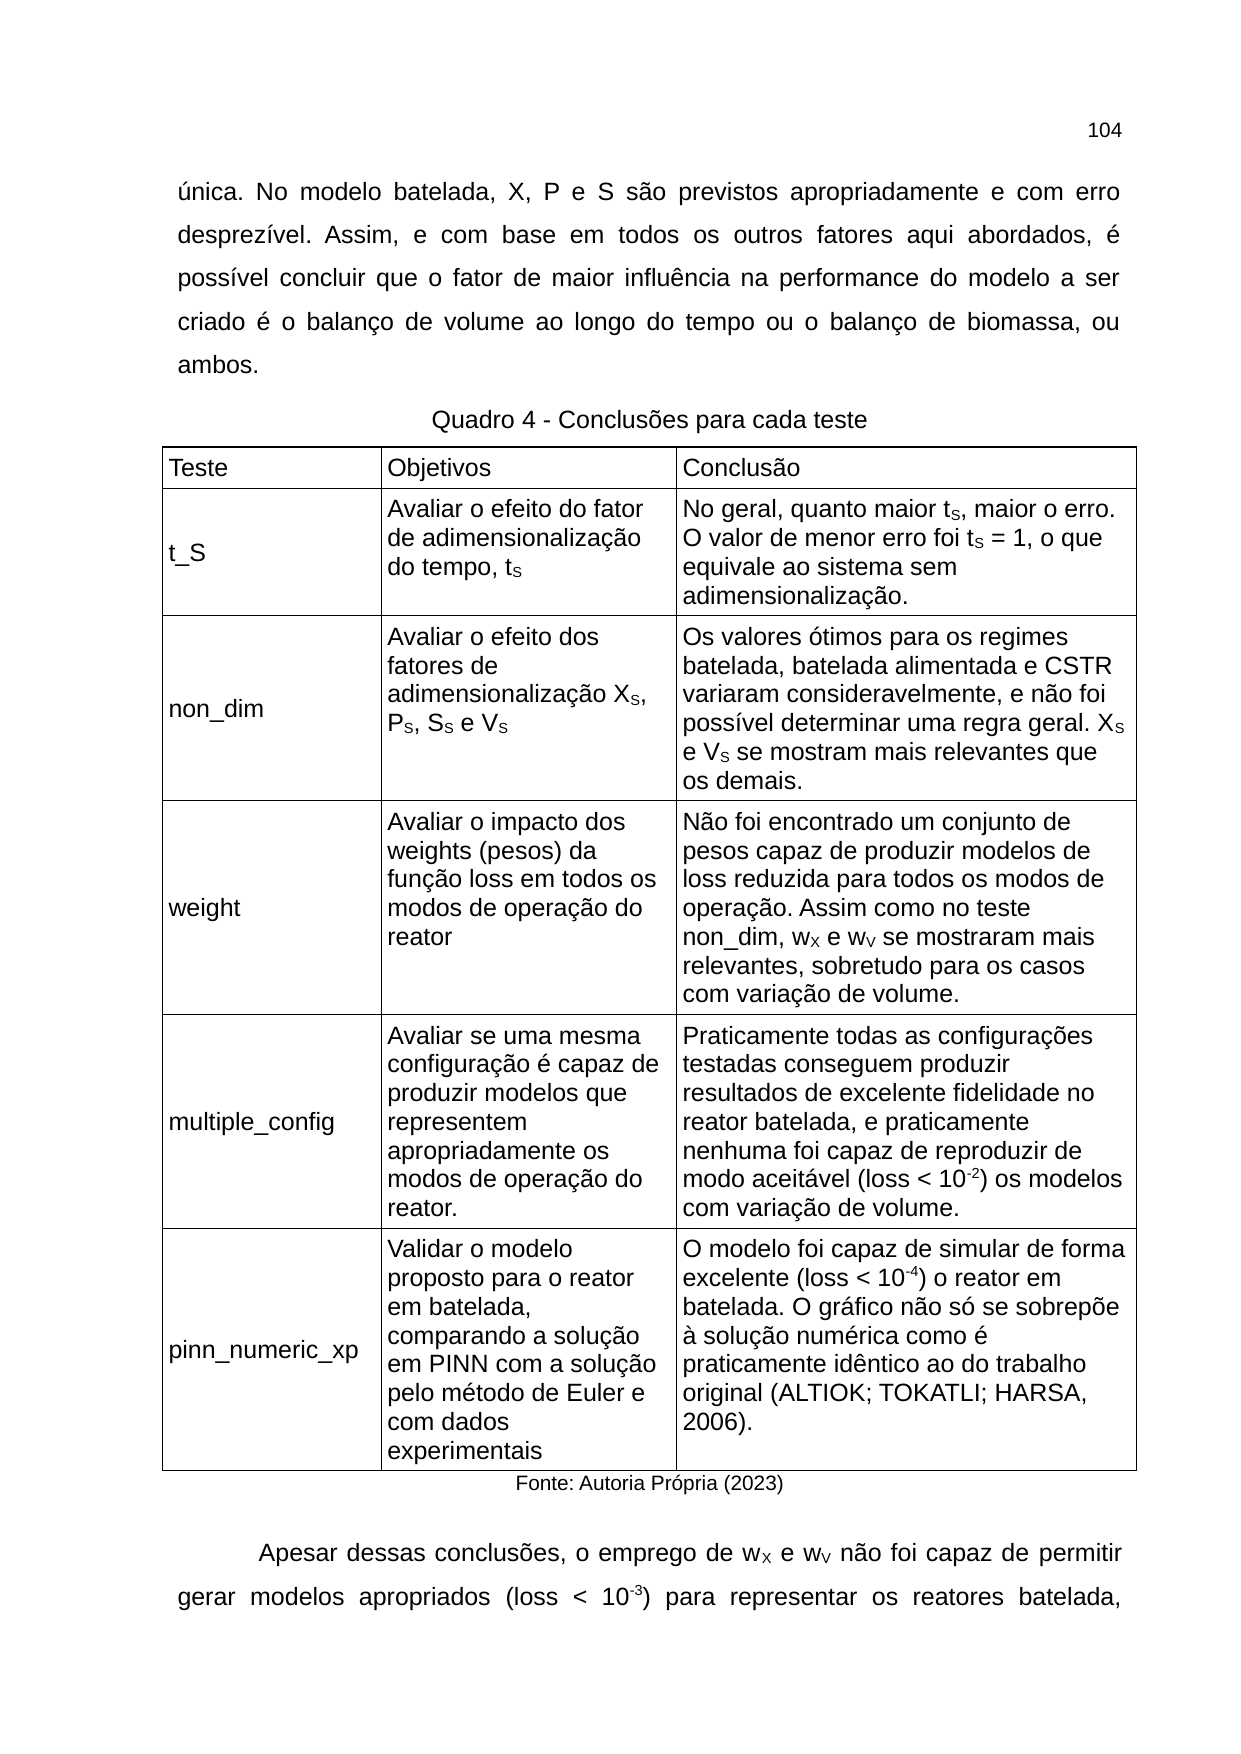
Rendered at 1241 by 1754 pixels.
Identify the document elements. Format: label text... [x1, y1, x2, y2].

table_cell Praticamente todas as configurações testadas conseguem produzir resultados de excelente fidelidade no reator batelada, e praticamente nenhuma foi capaz de reproduzir de modo aceitável (loss < 10-2) os modelos com variação de volume. [677, 1015, 1136, 1228]
table_cell No geral, quanto maior tS, maior o erro. O valor de menor erro foi tS = 1, o que equivale ao sistema sem adimensionalização. [677, 489, 1136, 615]
table_cell weight [163, 801, 381, 1014]
table_header Teste [163, 448, 381, 488]
table_cell pinn_numeric_xp [163, 1229, 381, 1470]
table_cell non_dim [163, 616, 381, 800]
text Apesar dessas conclusões, o emprego de wX e wV não foi capaz de permitir gerar modelos apropriados (loss < 10-3) para representar os reatores batelada, [177, 1538, 1122, 1610]
table_cell Avaliar o impacto dos weights (pesos) da função loss em todos os modos de operação do reator [382, 801, 676, 1014]
table_header Conclusão [677, 448, 1136, 488]
text Quadro 4 - Conclusões para cada teste [177, 405, 1122, 434]
table_cell Avaliar o efeito dos fatores de adimensionalização XS, PS, SS e VS [382, 616, 676, 800]
text única. No modelo batelada, X, P e S são previstos apropriadamente e com erro desprezível. Assim, e com base em todos os outros fatores aqui abordados, é possível concluir que o fator de maior influência na performance do modelo a ser criado é o balanço de volume ao longo do tempo ou o balanço de biomassa, ou ambos. [177, 177, 1122, 378]
table_cell multiple_config [163, 1015, 381, 1228]
table_cell Avaliar o efeito do fator de adimensionalização do tempo, tS [382, 489, 676, 615]
table_cell Validar o modelo proposto para o reator em batelada, comparando a solução em PINN com a solução pelo método de Euler e com dados experimentais [382, 1229, 676, 1470]
table_cell t_S [163, 489, 381, 615]
table_header Objetivos [382, 448, 676, 488]
table_cell O modelo foi capaz de simular de forma excelente (loss < 10-4) o reator em batelada. O gráfico não só se sobrepõe à solução numérica como é praticamente idêntico ao do trabalho original (ALTIOK; TOKATLI; HARSA, 2006). [677, 1229, 1136, 1470]
table_cell Os valores ótimos para os regimes batelada, batelada alimentada e CSTR variaram consideravelmente, e não foi possível determinar uma regra geral. XS e VS se mostram mais relevantes que os demais. [677, 616, 1136, 800]
table_cell Avaliar se uma mesma configuração é capaz de produzir modelos que representem apropriadamente os modos de operação do reator. [382, 1015, 676, 1228]
table_cell Não foi encontrado um conjunto de pesos capaz de produzir modelos de loss reduzida para todos os modos de operação. Assim como no teste non_dim, wX e wV se mostraram mais relevantes, sobretudo para os casos com variação de volume. [677, 801, 1136, 1014]
text Fonte: Autoria Própria (2023) [177, 1471, 1122, 1495]
